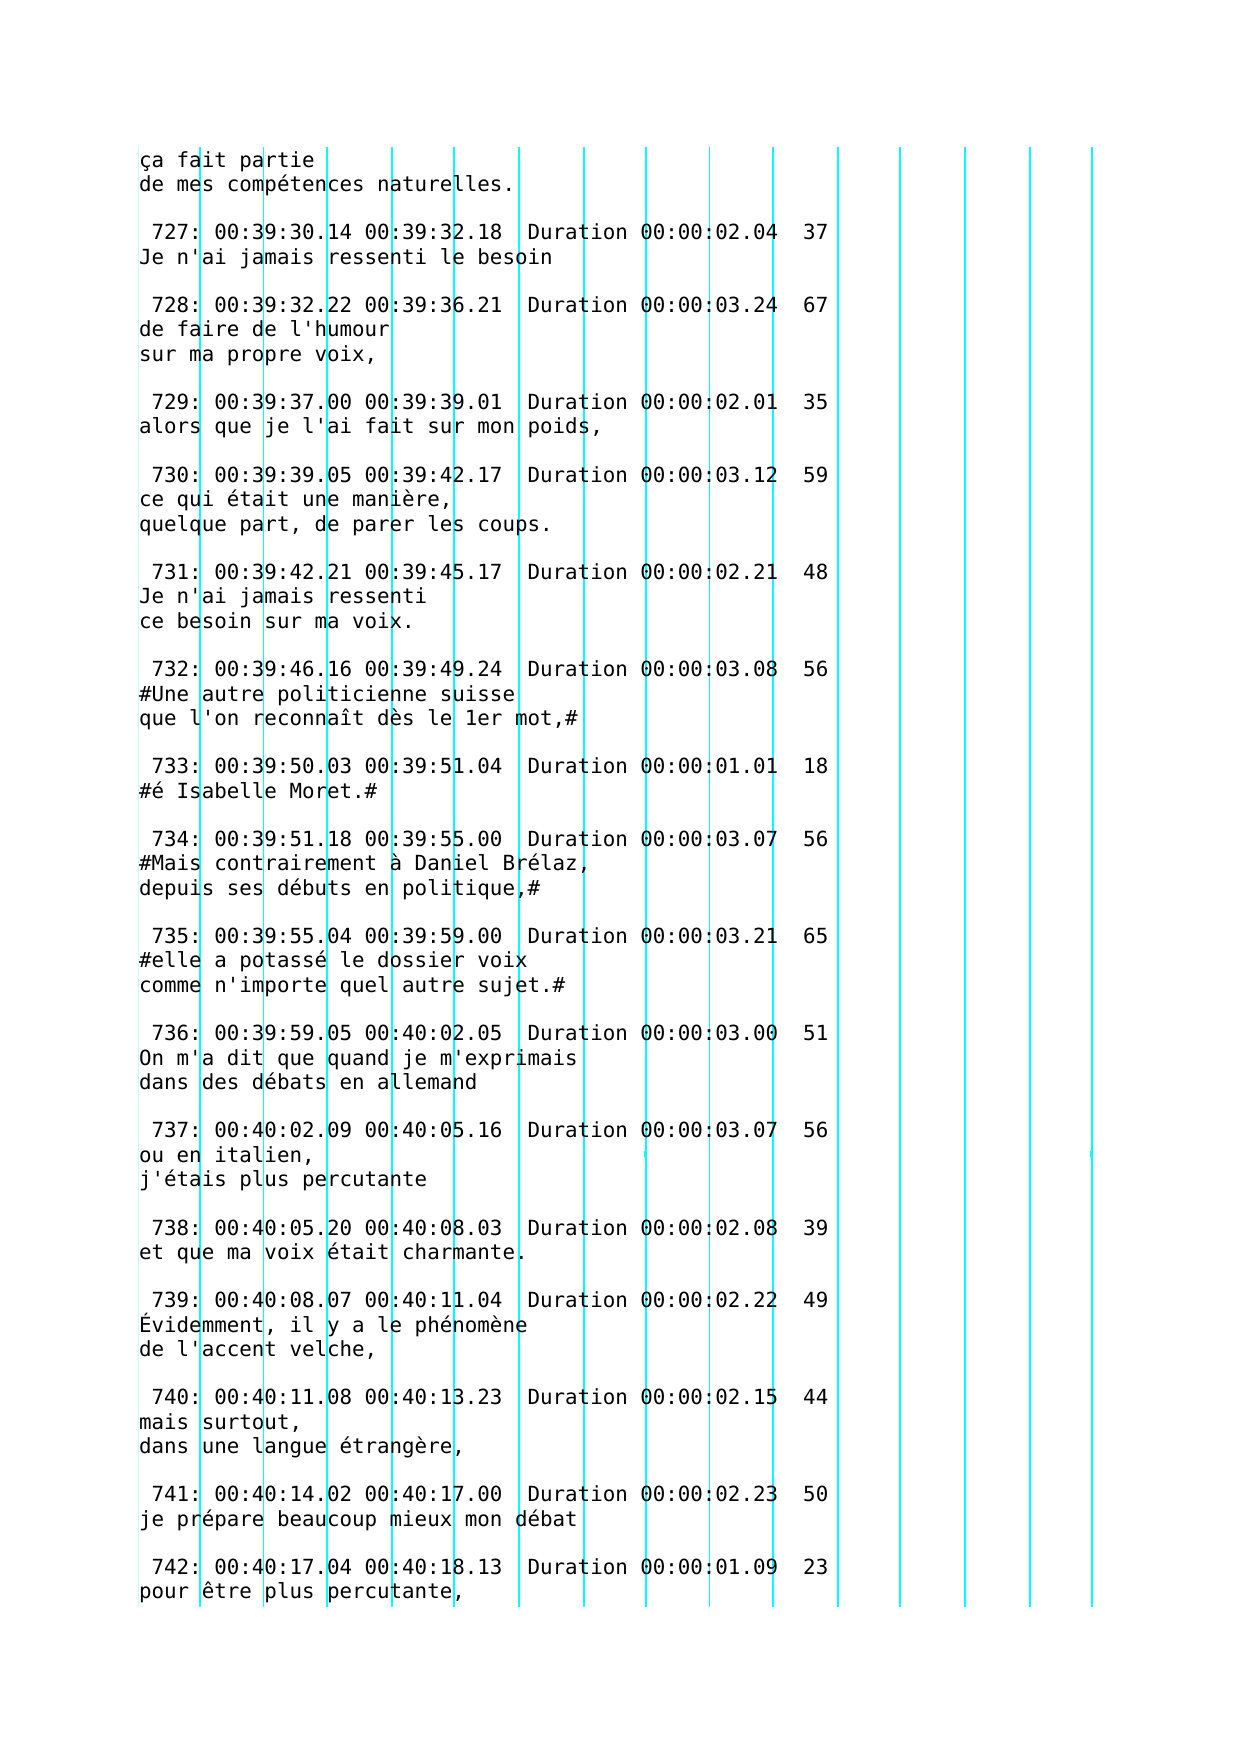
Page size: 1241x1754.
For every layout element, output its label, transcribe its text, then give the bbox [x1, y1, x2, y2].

text je prépare beaucoup mieux mon débat [139, 1507, 1101, 1531]
text 735: 00:39:55.04 00:39:59.00 Duration 00:00:03.21 65 [139, 924, 1101, 948]
text 729: 00:39:37.00 00:39:39.01 Duration 00:00:02.01 35 [139, 390, 1101, 414]
text depuis ses débuts en politique,# [139, 876, 1101, 900]
text mais surtout, [139, 1410, 1101, 1434]
text pour être plus percutante, [139, 1579, 1101, 1604]
text #é Isabelle Moret.# [139, 779, 1101, 803]
text de mes compétences naturelles. [139, 172, 1101, 196]
picture [138, 147, 1102, 1607]
text alors que je l'ai fait sur mon poids, [139, 414, 1101, 439]
text de faire de l'humour [139, 317, 1101, 342]
text Je n'ai jamais ressenti [139, 584, 1101, 609]
text 732: 00:39:46.16 00:39:49.24 Duration 00:00:03.08 56 [139, 657, 1101, 682]
text 734: 00:39:51.18 00:39:55.00 Duration 00:00:03.07 56 [139, 827, 1101, 851]
text ce qui était une manière, [139, 487, 1101, 512]
text On m'a dit que quand je m'exprimais [139, 1046, 1101, 1070]
text Je n'ai jamais ressenti le besoin [139, 245, 1101, 269]
text que l'on reconnaît dès le 1er mot,# [139, 706, 1101, 730]
text 728: 00:39:32.22 00:39:36.21 Duration 00:00:03.24 67 [139, 293, 1101, 317]
text #elle a potassé le dossier voix [139, 948, 1101, 973]
text dans une langue étrangère, [139, 1434, 1101, 1458]
text ce besoin sur ma voix. [139, 609, 1101, 633]
text 730: 00:39:39.05 00:39:42.17 Duration 00:00:03.12 59 [139, 463, 1101, 487]
text de l'accent velche, [139, 1337, 1101, 1361]
text 737: 00:40:02.09 00:40:05.16 Duration 00:00:03.07 56 [139, 1118, 1101, 1143]
text et que ma voix était charmante. [139, 1240, 1101, 1264]
text #Mais contrairement à Daniel Brélaz, [139, 851, 1101, 876]
text 733: 00:39:50.03 00:39:51.04 Duration 00:00:01.01 18 [139, 754, 1101, 779]
text 741: 00:40:14.02 00:40:17.00 Duration 00:00:02.23 50 [139, 1482, 1101, 1507]
text quelque part, de parer les coups. [139, 512, 1101, 536]
text ou en italien, [139, 1143, 1101, 1167]
text j'étais plus percutante [139, 1167, 1101, 1191]
text #Une autre politicienne suisse [139, 682, 1101, 706]
text sur ma propre voix, [139, 342, 1101, 366]
text 742: 00:40:17.04 00:40:18.13 Duration 00:00:01.09 23 [139, 1555, 1101, 1579]
text 738: 00:40:05.20 00:40:08.03 Duration 00:00:02.08 39 [139, 1216, 1101, 1240]
text 740: 00:40:11.08 00:40:13.23 Duration 00:00:02.15 44 [139, 1385, 1101, 1410]
text 727: 00:39:30.14 00:39:32.18 Duration 00:00:02.04 37 [139, 220, 1101, 245]
text 731: 00:39:42.21 00:39:45.17 Duration 00:00:02.21 48 [139, 560, 1101, 584]
text ça fait partie [139, 148, 1101, 172]
text dans des débats en allemand [139, 1070, 1101, 1094]
text Évidemment, il y a le phénomène [139, 1313, 1101, 1337]
text 739: 00:40:08.07 00:40:11.04 Duration 00:00:02.22 49 [139, 1288, 1101, 1313]
text 736: 00:39:59.05 00:40:02.05 Duration 00:00:03.00 51 [139, 1021, 1101, 1046]
text comme n'importe quel autre sujet.# [139, 973, 1101, 997]
